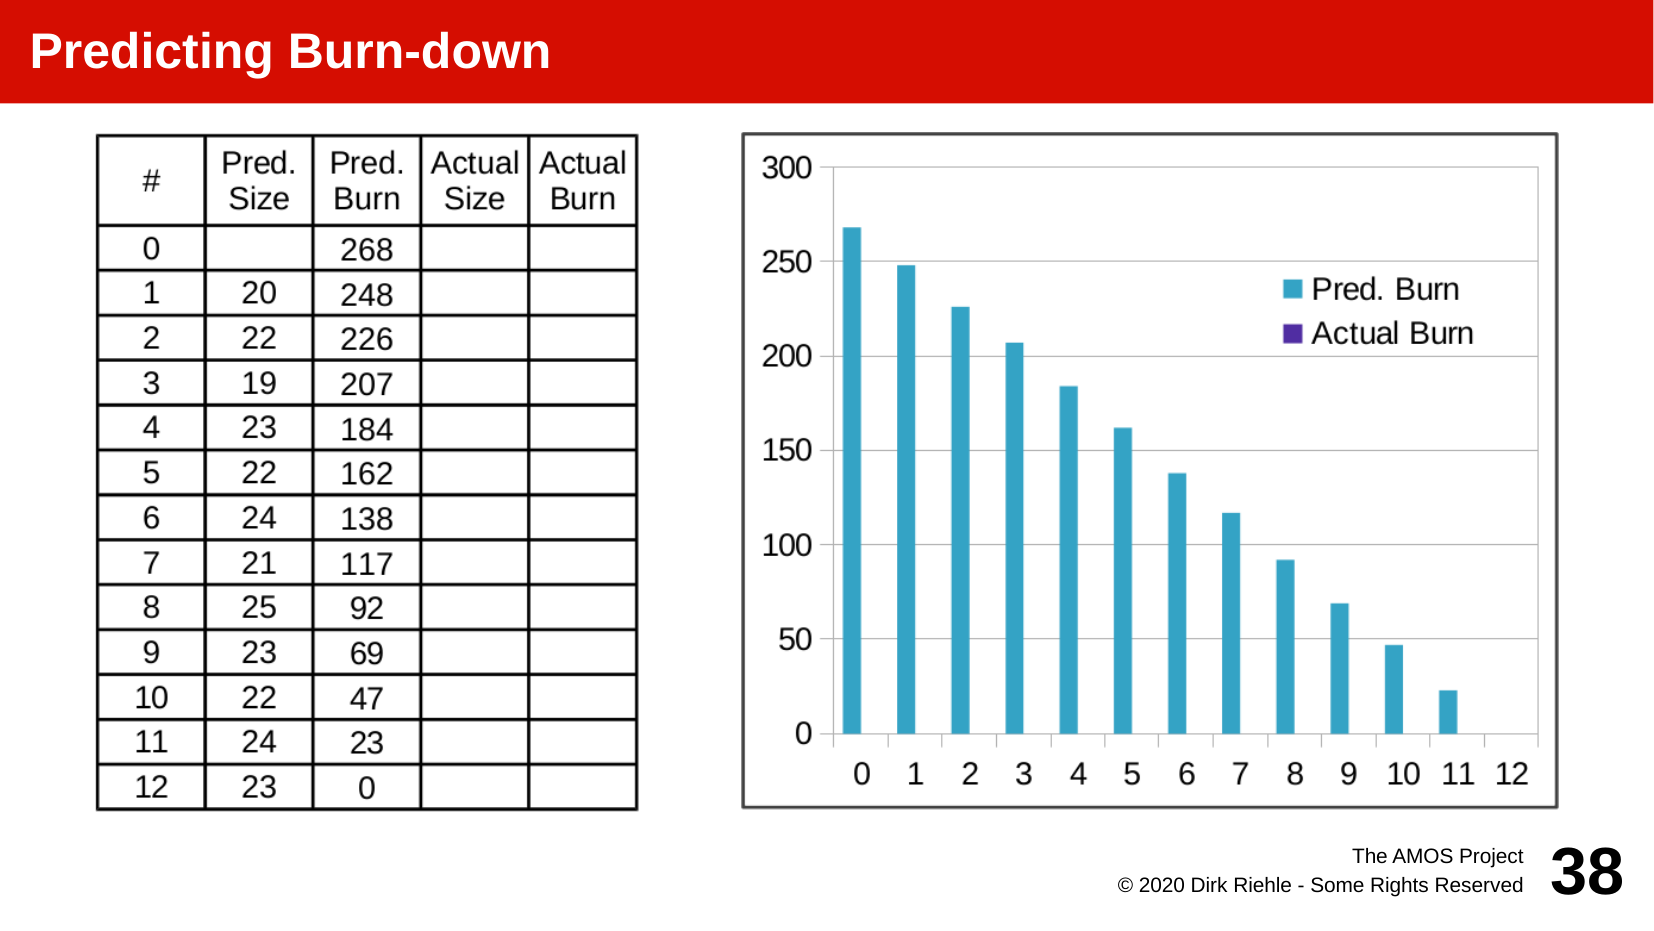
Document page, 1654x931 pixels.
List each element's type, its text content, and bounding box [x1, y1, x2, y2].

title Predicting Burn-down [0, 0, 1654, 104]
picture [111, 132, 1543, 812]
